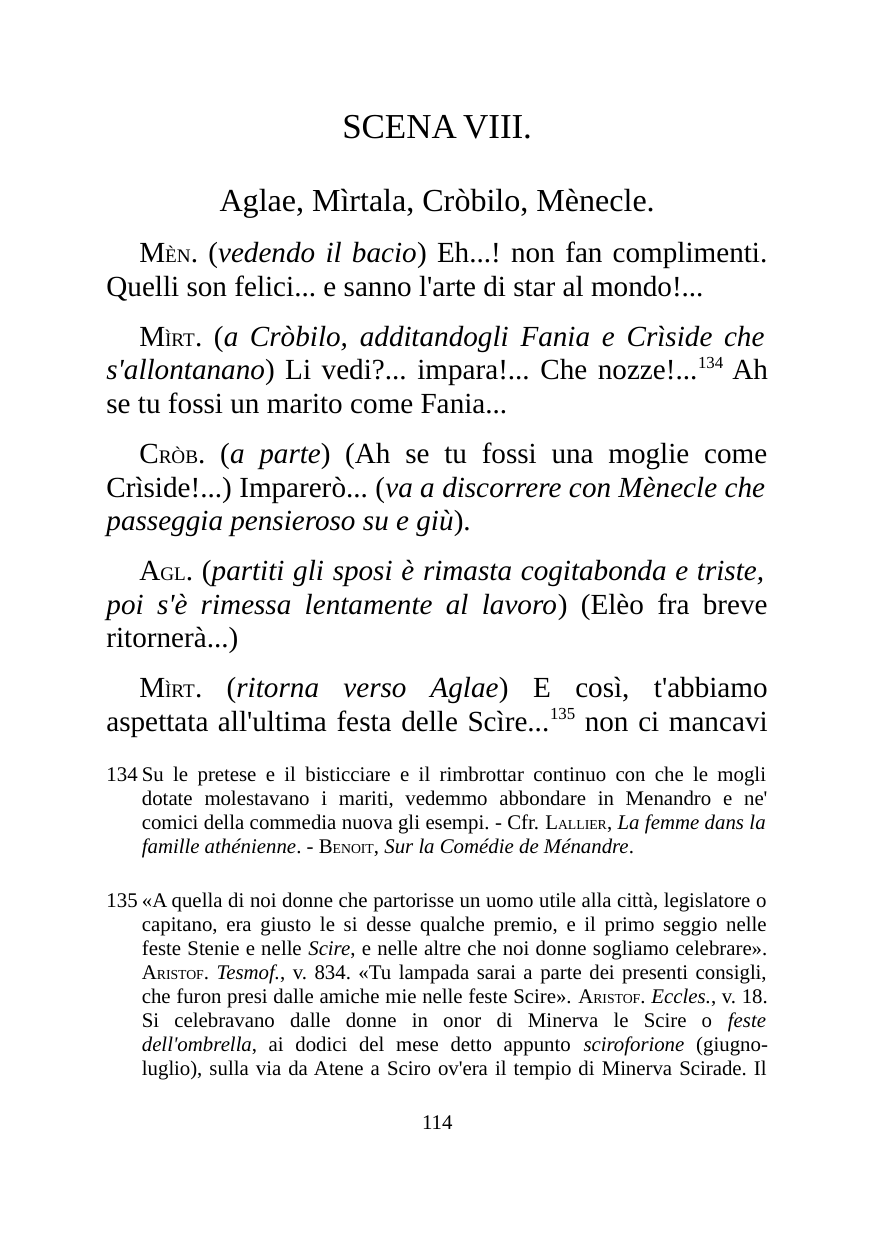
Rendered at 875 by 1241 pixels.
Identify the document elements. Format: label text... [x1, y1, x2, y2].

text Agl. (partiti gli sposi è rimasta cogitabonda e triste, poi s'è rimessa lentamente al lavoro) (Elèo fra breve ritornerà...) [106, 553, 768, 654]
subtitle Aglae, Mìrtala, Cròbilo, Mènecle. [106, 182, 768, 219]
text Cròb. (a parte) (Ah se tu fossi una moglie come Crìside!...) Imparerò... (va a discorrere con Mènecle che passeggia pensieroso su e giù). [106, 436, 768, 537]
text «A quella di noi donne che partorisse un uomo utile alla città, legislatore o capitano, era giusto le si desse qualche premio, e il primo seggio nelle feste Stenie e nelle Scire, e nelle altre che noi donne sogliamo celebrare». Aristof. Tesmof., v. 834. «Tu lampada sarai a parte dei presenti consigli, che furon presi dalle amiche mie nelle feste Scire». Aristof. Eccles., v. 18. Si celebravano dalle donne in onor di Minerva le Scire o feste dell'ombrella, ai dodici del mese detto appunto sciroforione (giugno-luglio), sulla via da Atene a Sciro ov'era il tempio di Minerva Scirade. Il [106, 888, 768, 1080]
text Mìrt. (ritorna verso Aglae) E così, t'abbiamo aspettata all'ultima festa delle Scìre... non ci mancavi [106, 671, 768, 738]
subtitle SCENA VIII. [106, 106, 768, 146]
text Mèn. (vedendo il bacio) Eh...! non fan complimenti. Quelli son felici... e sanno l'arte di star al mondo!... [106, 235, 768, 302]
text Su le pretese e il bisticciare e il rimbrottar continuo con che le mogli dotate molestavano i mariti, vedemmo abbondare in Menandro e ne' comici della commedia nuova gli esempi. - Cfr. Lallier, La femme dans la famille athénienne. - Benoit, Sur la Comédie de Ménandre. [106, 762, 768, 858]
text Mìrt. (a Cròbilo, additandogli Fania e Crìside che s'allontanano) Li vedi?... impara!... Che nozze!... Ah se tu fossi un marito come Fania... [106, 319, 768, 419]
